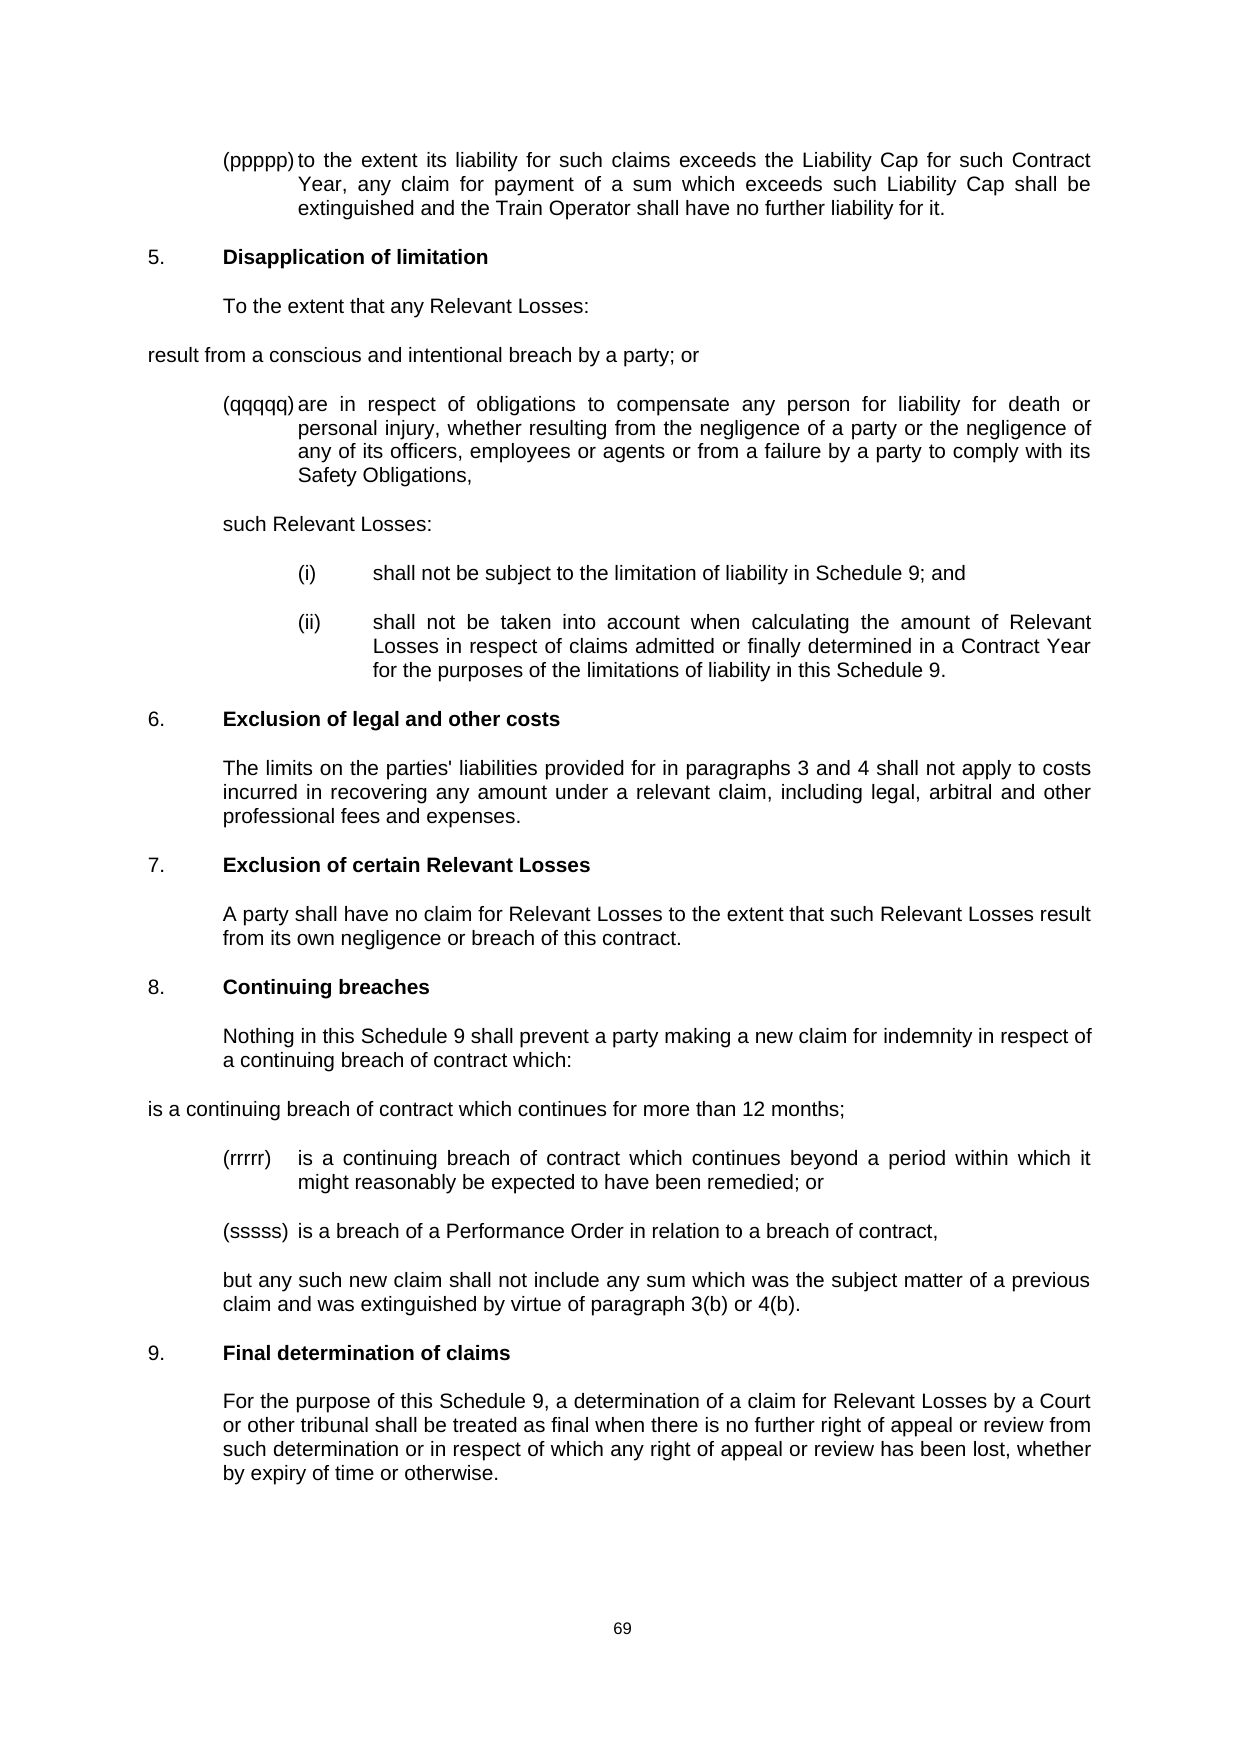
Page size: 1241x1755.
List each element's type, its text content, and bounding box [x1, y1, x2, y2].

subtitle is a continuing breach of contract which continues for more than 12 months; [148, 1097, 1093, 1121]
text Nothing in this Schedule 9 shall prevent a party making a new claim for indemnity in respect of a continuing breach of contract which: [223, 1024, 1093, 1072]
subtitle result from a conscious and intentional breach by a party; or [148, 342, 1093, 366]
text such Relevant Losses: [223, 512, 1093, 536]
list Final determination of claims [148, 1340, 1093, 1364]
text but any such new claim shall not include any sum which was the subject matter of a previous claim and was extinguished by virtue of paragraph 3(b) or 4(b). [223, 1267, 1093, 1315]
subtitle is a breach of a Performance Order in relation to a breach of contract, [223, 1218, 1093, 1242]
list Disapplication of limitation [148, 244, 1093, 268]
subtitle to the extent its liability for such claims exceeds the Liability Cap for such Contract Year, any claim for payment of a sum which exceeds such Liability Cap shall be extinguished and the Train Operator shall have no further liability for it. [223, 148, 1093, 219]
text To the extent that any Relevant Losses: [223, 293, 1093, 317]
subtitle are in respect of obligations to compensate any person for liability for death or personal injury, whether resulting from the negligence of a party or the negligence of any of its officers, employees or agents or from a failure by a party to comply with its Safety Obligations, [223, 391, 1093, 487]
subtitle shall not be subject to the limitation of liability in Schedule 9; and [298, 561, 1093, 585]
subtitle is a continuing breach of contract which continues beyond a period within which it might reasonably be expected to have been remedied; or [223, 1146, 1093, 1193]
list Continuing breaches [148, 975, 1093, 999]
list Exclusion of certain Relevant Losses [148, 853, 1093, 877]
subtitle shall not be taken into account when calculating the amount of Relevant Losses in respect of claims admitted or finally determined in a Contract Year for the purposes of the limitations of liability in this Schedule 9. [298, 610, 1093, 682]
list Exclusion of legal and other costs [148, 707, 1093, 731]
text A party shall have no claim for Relevant Losses to the extent that such Relevant Losses result from its own negligence or breach of this contract. [223, 902, 1093, 950]
text For the purpose of this Schedule 9, a determination of a claim for Relevant Losses by a Court or other tribunal shall be treated as final when there is no further right of appeal or review from such determination or in respect of which any right of appeal or review has been lost, whether by expiry of time or otherwise. [223, 1389, 1093, 1485]
text The limits on the parties' liabilities provided for in paragraphs 3 and 4 shall not apply to costs incurred in recovering any amount under a relevant claim, including legal, arbitral and other professional fees and expenses. [223, 756, 1093, 828]
